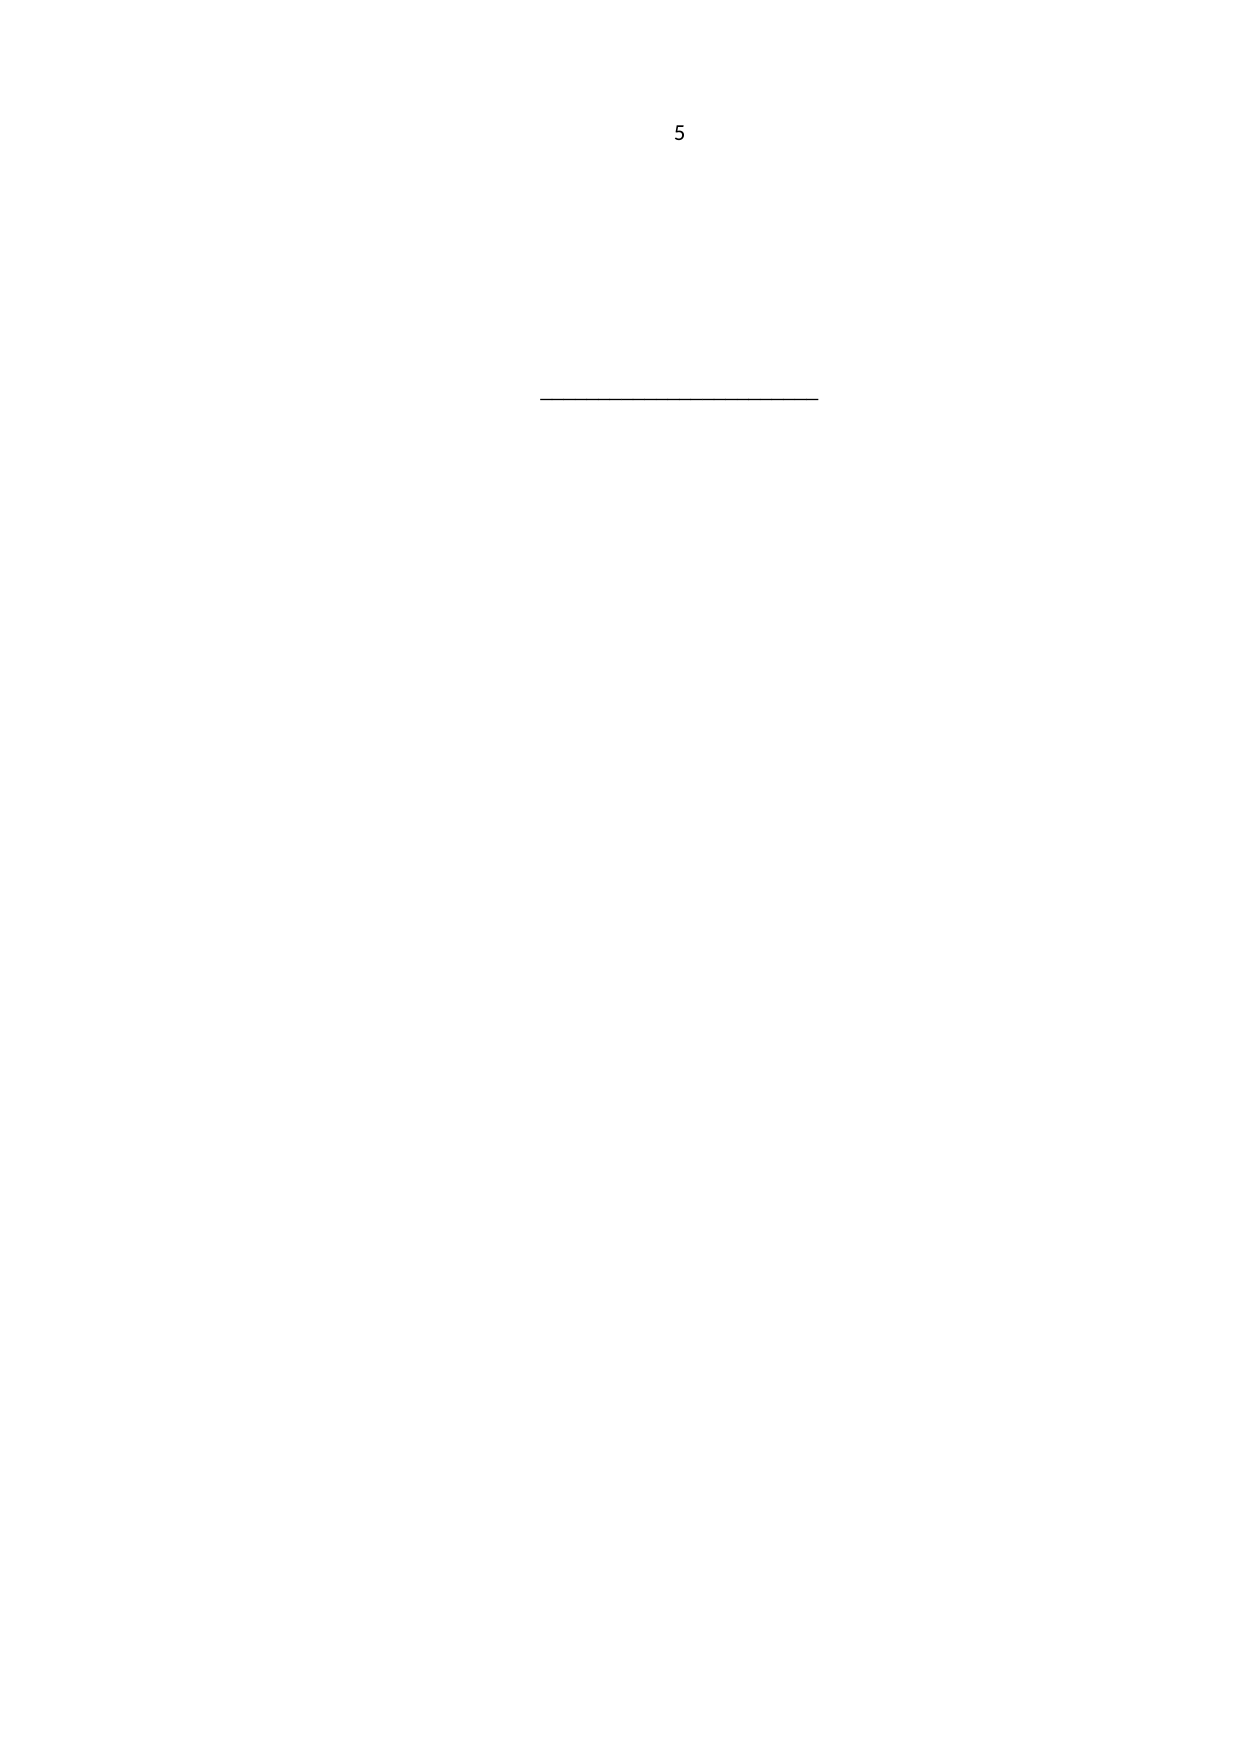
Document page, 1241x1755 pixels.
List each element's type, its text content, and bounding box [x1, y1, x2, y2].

table_cell [669, 290, 1161, 319]
table_cell [669, 348, 1161, 376]
table_cell [177, 319, 669, 348]
table_cell [177, 261, 669, 290]
table_cell [177, 348, 669, 376]
table_cell [177, 290, 669, 319]
text ________________________ [177, 376, 1181, 400]
table_header [177, 232, 669, 261]
table_header [669, 232, 1161, 261]
table_cell [669, 319, 1161, 348]
table_cell [669, 261, 1161, 290]
